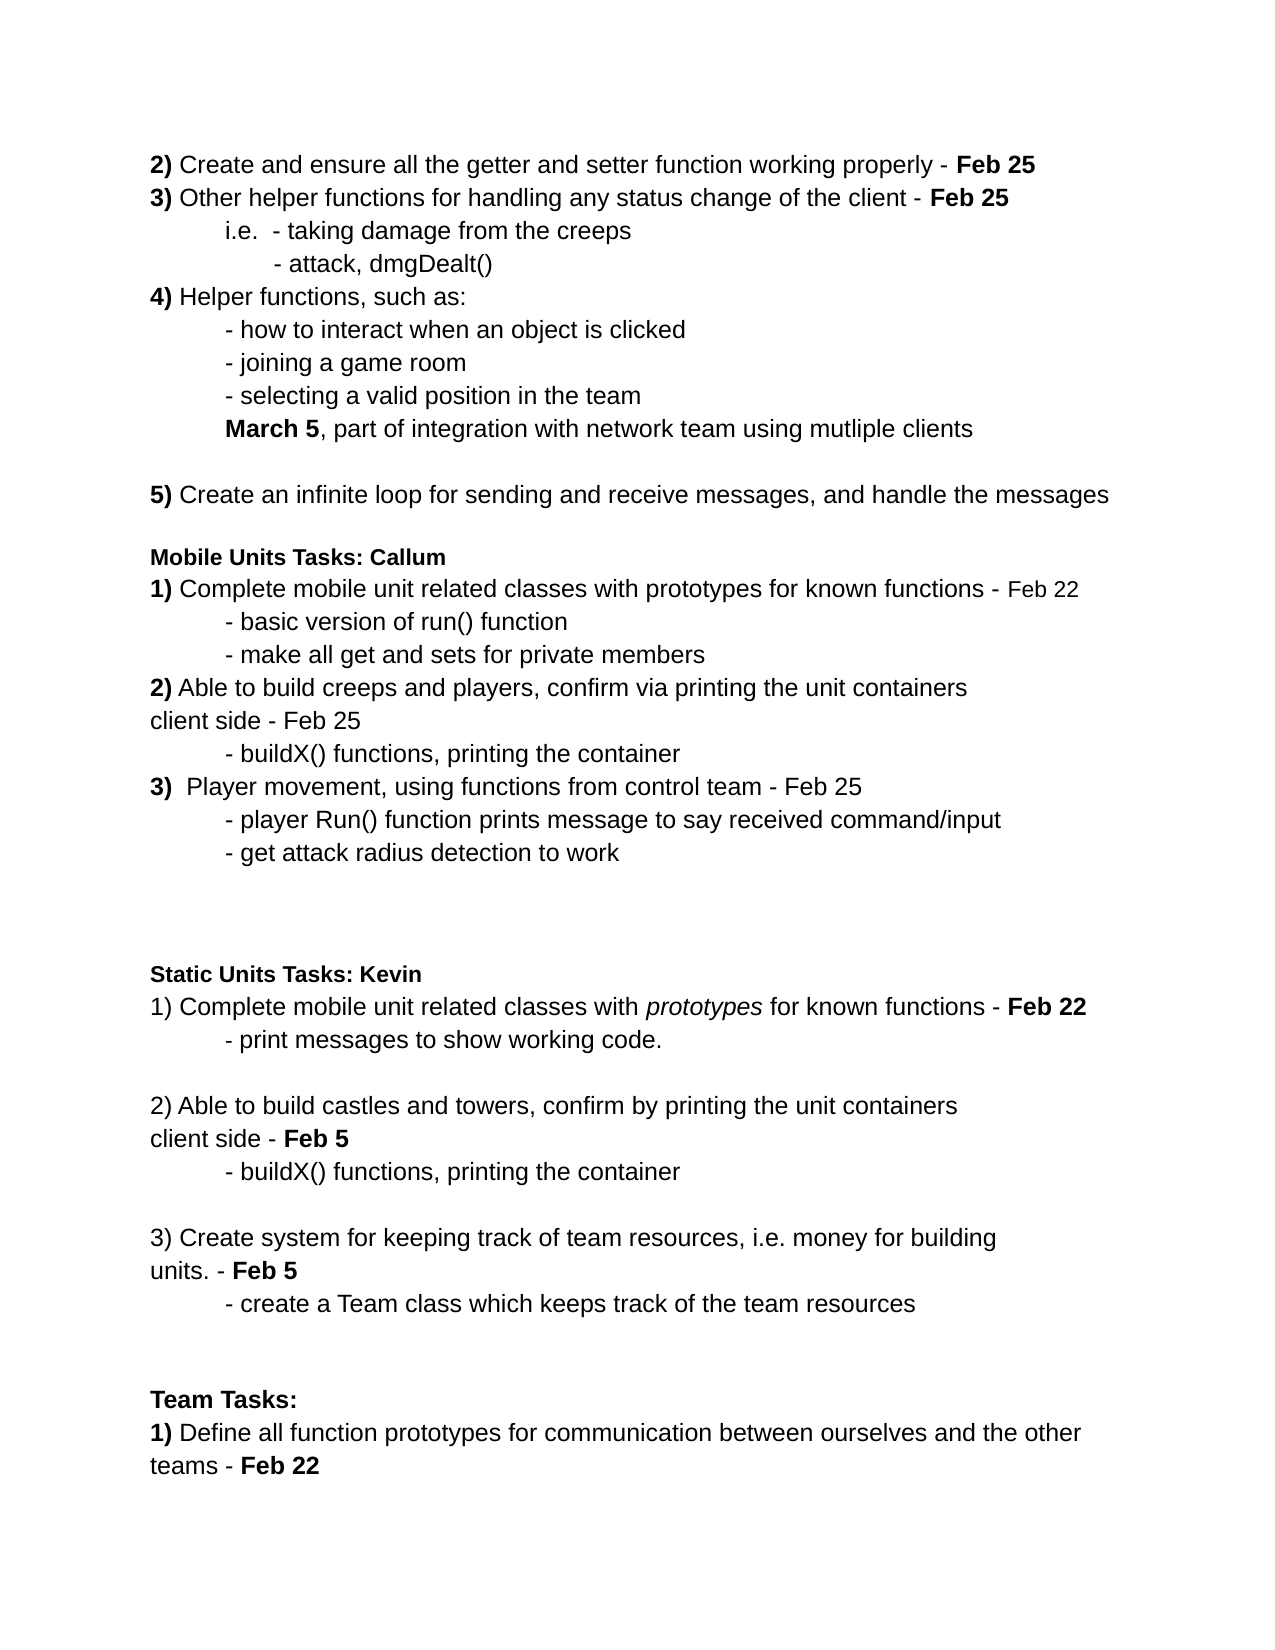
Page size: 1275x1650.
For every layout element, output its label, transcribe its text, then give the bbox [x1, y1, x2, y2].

text 4) Helper functions, such as: [150, 282, 1125, 311]
text - selecting a valid position in the team [150, 381, 1125, 410]
text 1) Complete mobile unit related classes with prototypes for known functions - Feb 22 [150, 574, 1125, 602]
text - basic version of run() function [150, 607, 1125, 635]
text units. - Feb 5 [150, 1256, 1125, 1284]
text - joining a game room [150, 348, 1125, 377]
text 2) Create and ensure all the getter and setter function working properly - Feb 25 [150, 150, 1125, 179]
text 5) Create an infinite loop for sending and receive messages, and handle the messages [150, 480, 1125, 509]
text Static Units Tasks: Kevin [150, 961, 1125, 988]
text 1) Define all function prototypes for communication between ourselves and the other teams - Feb 22 [150, 1418, 1125, 1480]
text - get attack radius detection to work [150, 838, 1125, 867]
text - player Run() function prints message to say received command/input [150, 805, 1125, 833]
text - how to interact when an object is clicked [150, 315, 1125, 344]
text 3) Player movement, using functions from control team - Feb 25 [150, 772, 1125, 801]
text Team Tasks: [150, 1385, 1125, 1414]
text 3) Other helper functions for handling any status change of the client - Feb 25 [150, 183, 1125, 212]
text i.e. - taking damage from the creeps [150, 216, 1125, 245]
text - attack, dmgDealt() [150, 249, 1125, 278]
text - buildX() functions, printing the container [150, 1157, 1125, 1186]
text March 5, part of integration with network team using mutliple clients [150, 414, 1125, 443]
text 1) Complete mobile unit related classes with prototypes for known functions - Feb 22 [150, 992, 1125, 1020]
text client side - Feb 25 [150, 706, 1125, 734]
text 3) Create system for keeping track of team resources, i.e. money for building [150, 1223, 1125, 1252]
text - create a Team class which keeps track of the team resources [150, 1289, 1125, 1318]
text client side - Feb 5 [150, 1124, 1125, 1152]
text 2) Able to build creeps and players, confirm via printing the unit containers [150, 673, 1125, 701]
text Mobile Units Tasks: Callum [150, 543, 1125, 570]
text - print messages to show working code. [150, 1025, 1125, 1053]
text 2) Able to build castles and towers, confirm by printing the unit containers [150, 1091, 1125, 1119]
text - make all get and sets for private members [150, 640, 1125, 668]
text - buildX() functions, printing the container [150, 739, 1125, 767]
